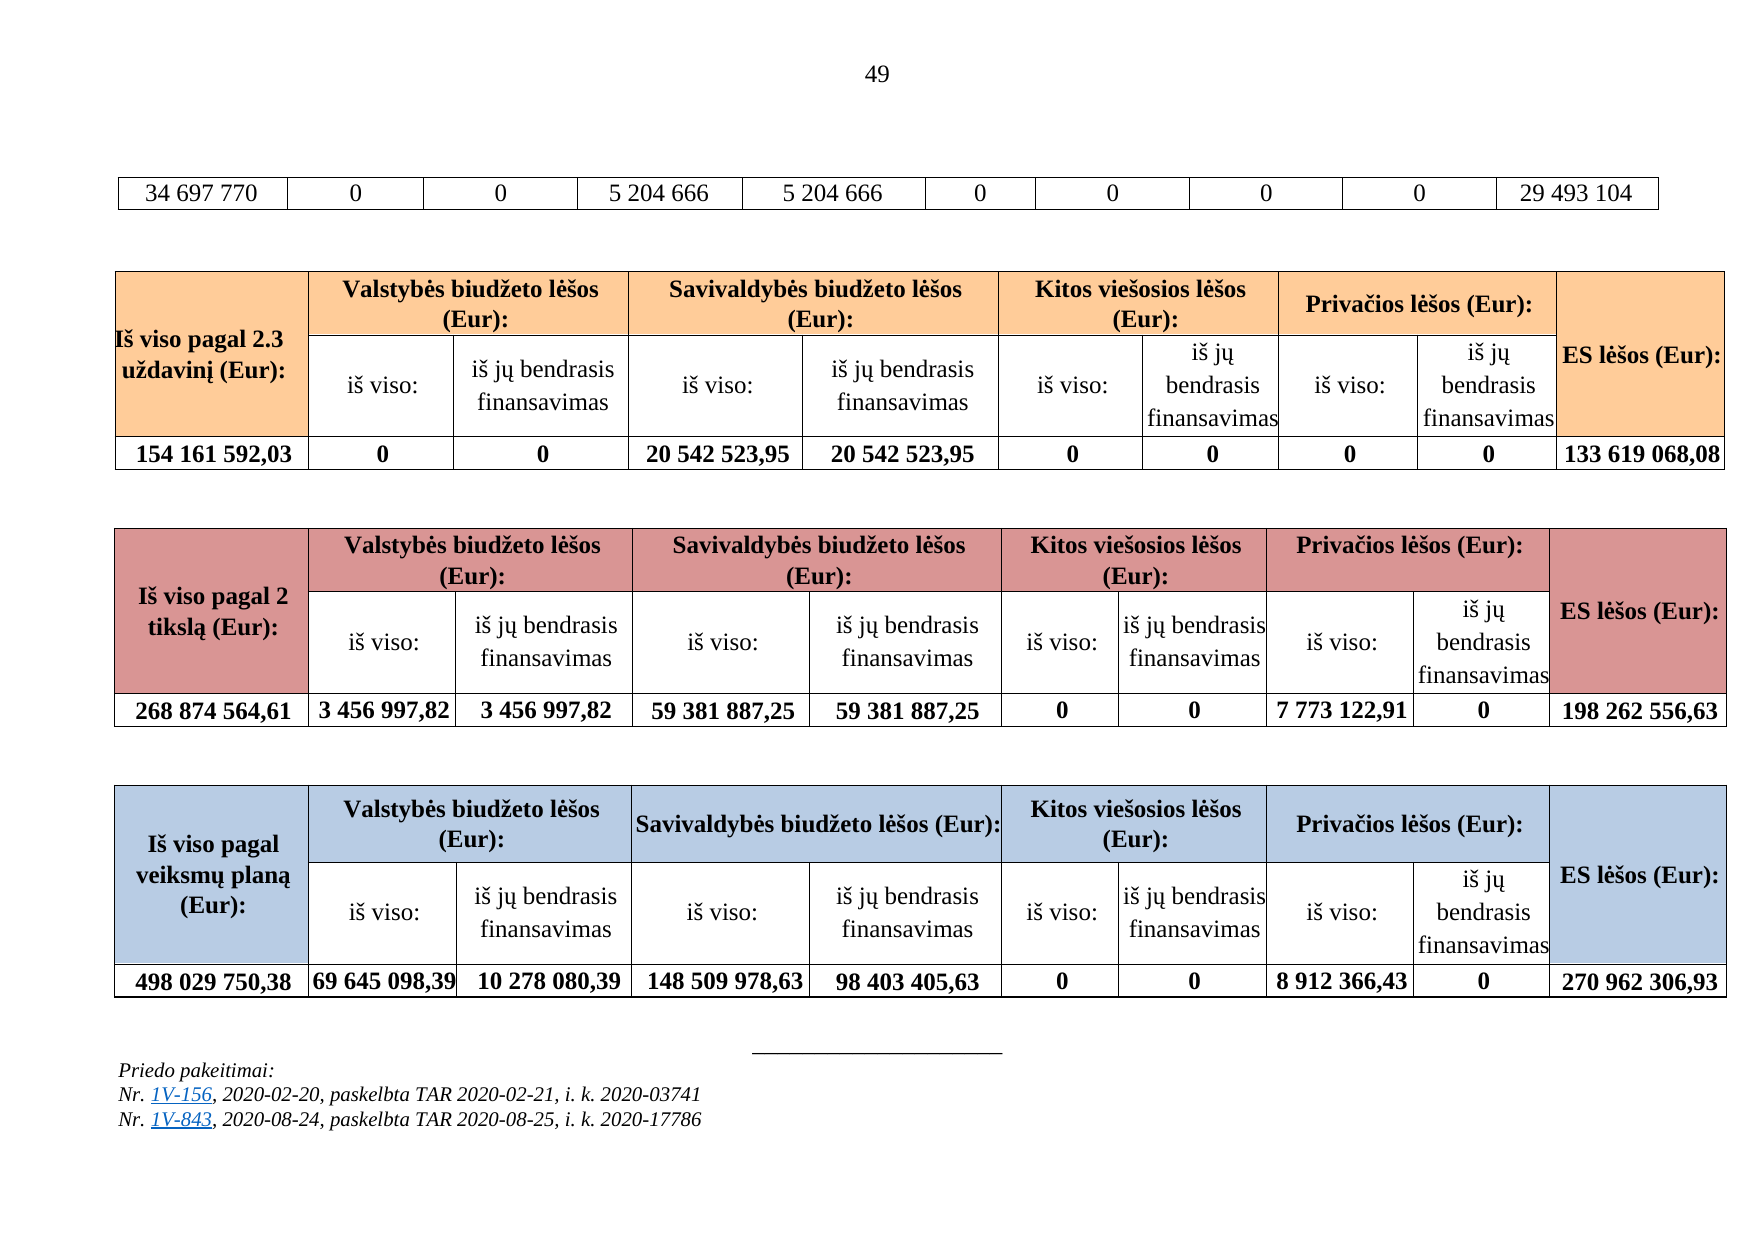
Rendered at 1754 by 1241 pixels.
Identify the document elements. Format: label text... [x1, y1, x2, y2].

table_cell iš viso: [1002, 863, 1118, 963]
table_header Savivaldybės biudžeto lėšos (Eur): [629, 272, 998, 334]
table_cell 3 456 997,82 [456, 694, 632, 726]
table_cell 0 [309, 437, 453, 469]
table_cell 5 204 666 [743, 178, 925, 209]
table_cell 7 773 122,91 [1267, 694, 1413, 726]
table_cell 268 874 564,61 [115, 694, 308, 726]
table_cell iš viso: [1279, 336, 1417, 436]
table_cell iš viso: [999, 336, 1142, 436]
table_header Privačios lėšos (Eur): [1279, 272, 1556, 334]
text Nr. 1V-843, 2020-08-24, paskelbta TAR 2020-08-25, i. k. 2020-17786 [118, 1106, 1636, 1131]
table_cell 98 403 405,63 [810, 965, 1001, 996]
table_header Kitos viešosios lėšos (Eur): [999, 272, 1278, 334]
table_cell 0 [1119, 965, 1266, 996]
table_cell 0 [1036, 178, 1189, 209]
table_cell 148 509 978,63 [632, 965, 809, 996]
table_cell 0 [1002, 965, 1118, 996]
table_cell 20 542 523,95 [803, 437, 998, 469]
table_header Privačios lėšos (Eur): [1267, 786, 1549, 862]
table_cell iš viso: [629, 336, 802, 436]
table_cell 3 456 997,82 [309, 694, 455, 726]
table_cell iš jų bendrasis finansavimas [803, 336, 998, 436]
table_header Kitos viešosios lėšos (Eur): [1002, 786, 1266, 862]
table_header Privačios lėšos (Eur): [1267, 529, 1549, 591]
table_cell iš viso: [1267, 592, 1413, 693]
table_cell 8 912 366,43 [1267, 965, 1413, 996]
table_header Iš viso pagal 2.3 uždavinį (Eur): [116, 272, 308, 436]
table_cell iš viso: [633, 592, 809, 693]
table_header Savivaldybės biudžeto lėšos (Eur): [632, 786, 1001, 862]
text Priedo pakeitimai: [118, 1058, 1636, 1082]
table_cell iš viso: [1267, 863, 1413, 963]
table_cell 0 [926, 178, 1035, 209]
table_header ES lėšos (Eur): [1550, 529, 1726, 693]
table_cell 20 542 523,95 [629, 437, 802, 469]
table_cell 154 161 592,03 [116, 437, 308, 469]
table_cell 34 697 770 [119, 178, 287, 209]
table_cell 0 [1343, 178, 1496, 209]
table_header Valstybės biudžeto lėšos (Eur): [309, 529, 632, 591]
table_cell iš jų bendrasis finansavimas [457, 863, 631, 963]
table_cell 69 645 098,39 [309, 965, 456, 996]
table_cell iš jų bendrasis finansavimas [810, 592, 1001, 693]
table_cell iš viso: [309, 592, 455, 693]
table_cell 29 493 104 [1497, 178, 1658, 209]
table_cell 0 [1119, 694, 1266, 726]
text Nr. 1V-156, 2020-02-20, paskelbta TAR 2020-02-21, i. k. 2020-03741 [118, 1082, 1636, 1106]
table_cell 0 [1414, 694, 1549, 726]
table_cell iš viso: [1002, 592, 1118, 693]
table_cell 0 [288, 178, 423, 209]
table_cell 270 962 306,93 [1550, 965, 1726, 996]
table_cell 198 262 556,63 [1550, 694, 1726, 726]
table_cell 0 [1418, 437, 1556, 469]
table_cell 0 [1414, 965, 1549, 996]
table_cell 0 [1279, 437, 1417, 469]
table_cell iš viso: [309, 863, 456, 963]
table_cell 0 [1143, 437, 1278, 469]
table_cell iš jų bendrasis finansavimas [810, 863, 1001, 963]
table_cell iš jų bendrasis finansavimas [456, 592, 632, 693]
table_cell iš jų bendrasis finansavimas [1143, 336, 1278, 436]
table_cell 498 029 750,38 [115, 965, 308, 996]
table_cell iš jų bendrasis finansavimas [1414, 592, 1549, 693]
table_header Iš viso pagal 2 tikslą (Eur): [115, 529, 308, 693]
table_cell iš jų bendrasis finansavimas [1418, 336, 1556, 436]
table_header Valstybės biudžeto lėšos (Eur): [309, 272, 628, 334]
table_cell 0 [454, 437, 628, 469]
table_header ES lėšos (Eur): [1550, 786, 1726, 963]
table_cell iš jų bendrasis finansavimas [1119, 863, 1266, 963]
table_cell iš jų bendrasis finansavimas [1119, 592, 1266, 693]
table_cell 10 278 080,39 [457, 965, 631, 996]
table_cell 0 [1190, 178, 1342, 209]
table_header Iš viso pagal veiksmų planą (Eur): [115, 786, 308, 963]
table_header ES lėšos (Eur): [1557, 272, 1724, 436]
table_header Savivaldybės biudžeto lėšos (Eur): [633, 529, 1001, 591]
table_header Kitos viešosios lėšos (Eur): [1002, 529, 1266, 591]
table_cell iš jų bendrasis finansavimas [1414, 863, 1549, 963]
table_cell 0 [1002, 694, 1118, 726]
table_cell 0 [424, 178, 577, 209]
table_cell 5 204 666 [578, 178, 742, 209]
table_cell 0 [999, 437, 1142, 469]
table_cell iš viso: [309, 336, 453, 436]
table_cell 133 619 068,08 [1557, 437, 1724, 469]
table_cell 59 381 887,25 [633, 694, 809, 726]
text ____________________ [118, 1028, 1636, 1057]
table_header Valstybės biudžeto lėšos (Eur): [309, 786, 631, 862]
table_cell iš viso: [632, 863, 809, 963]
table_cell 59 381 887,25 [810, 694, 1001, 726]
table_cell iš jų bendrasis finansavimas [454, 336, 628, 436]
